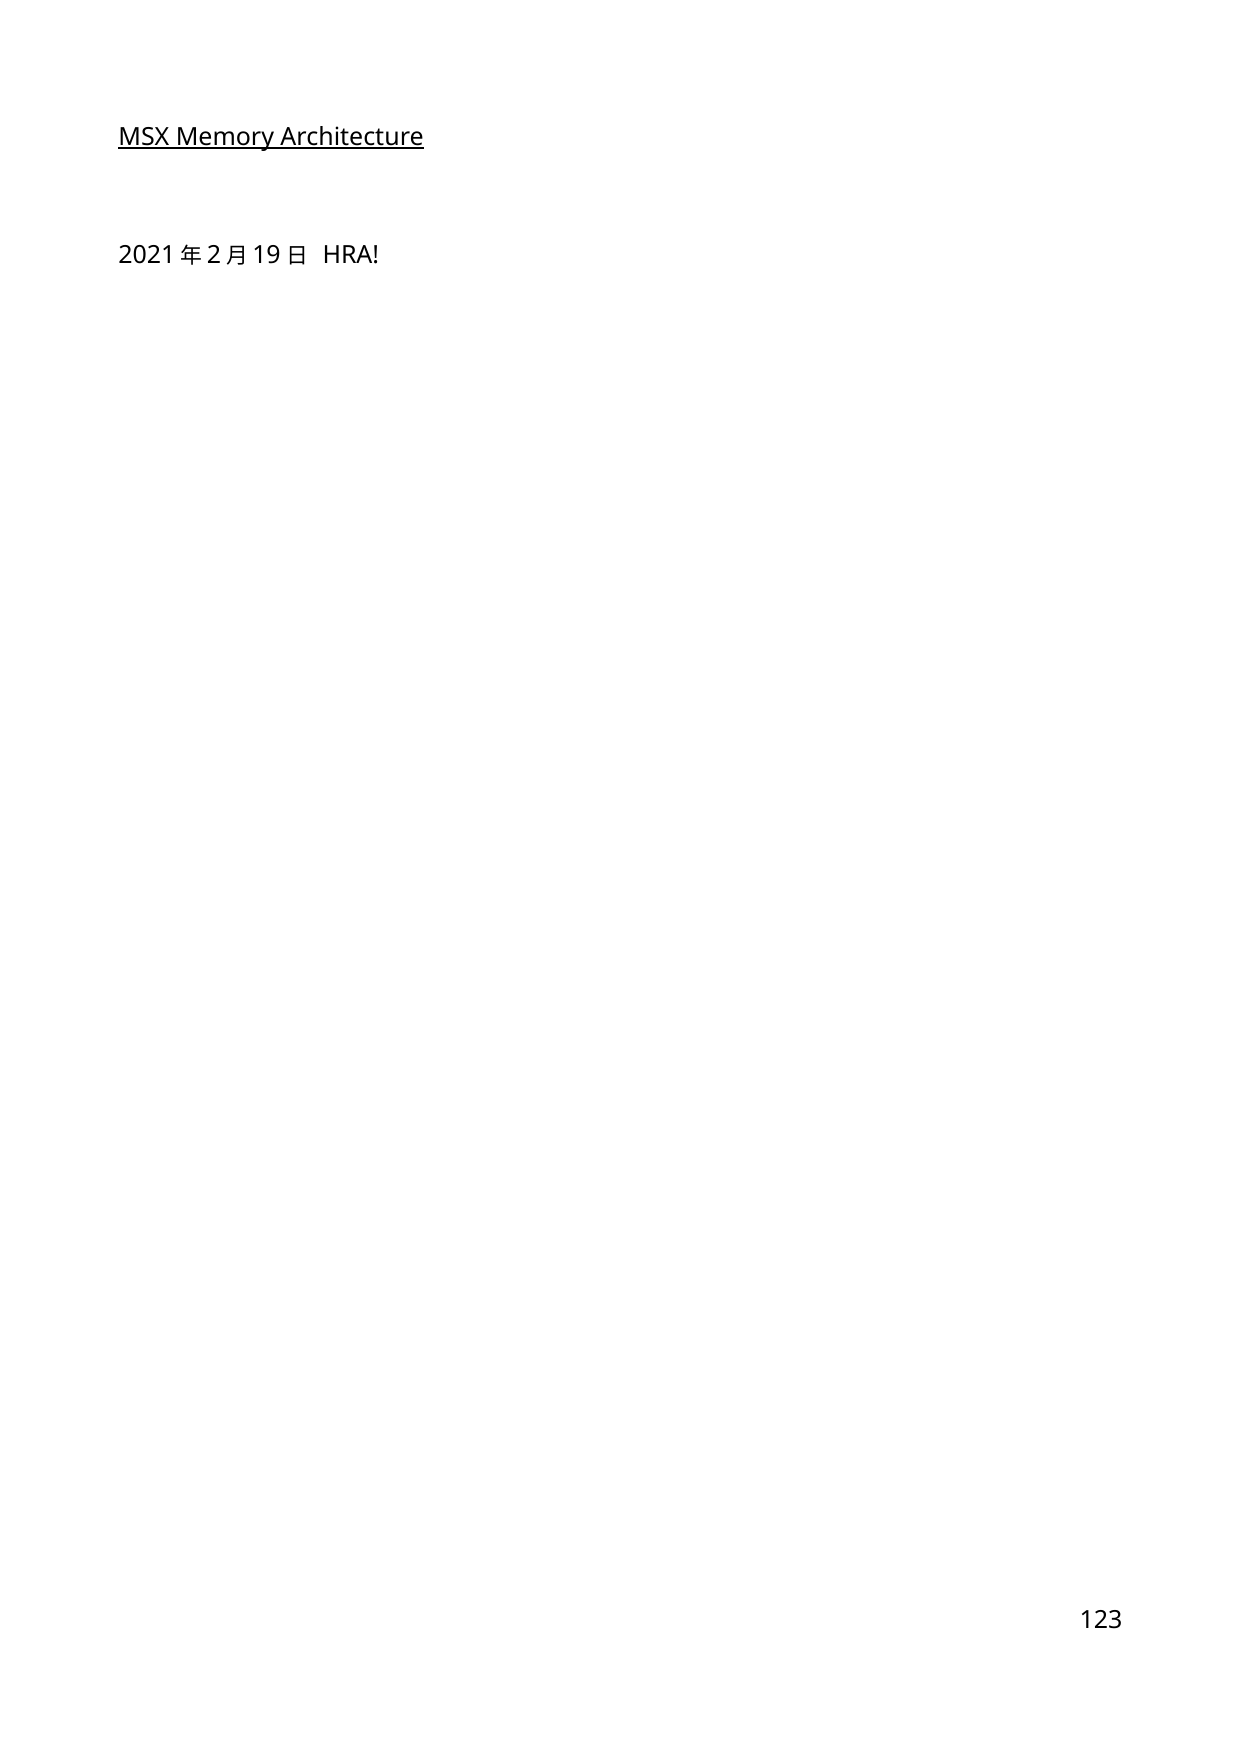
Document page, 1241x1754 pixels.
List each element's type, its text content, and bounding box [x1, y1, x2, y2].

text 2021年2月19日 HRA! [118, 237, 1122, 271]
